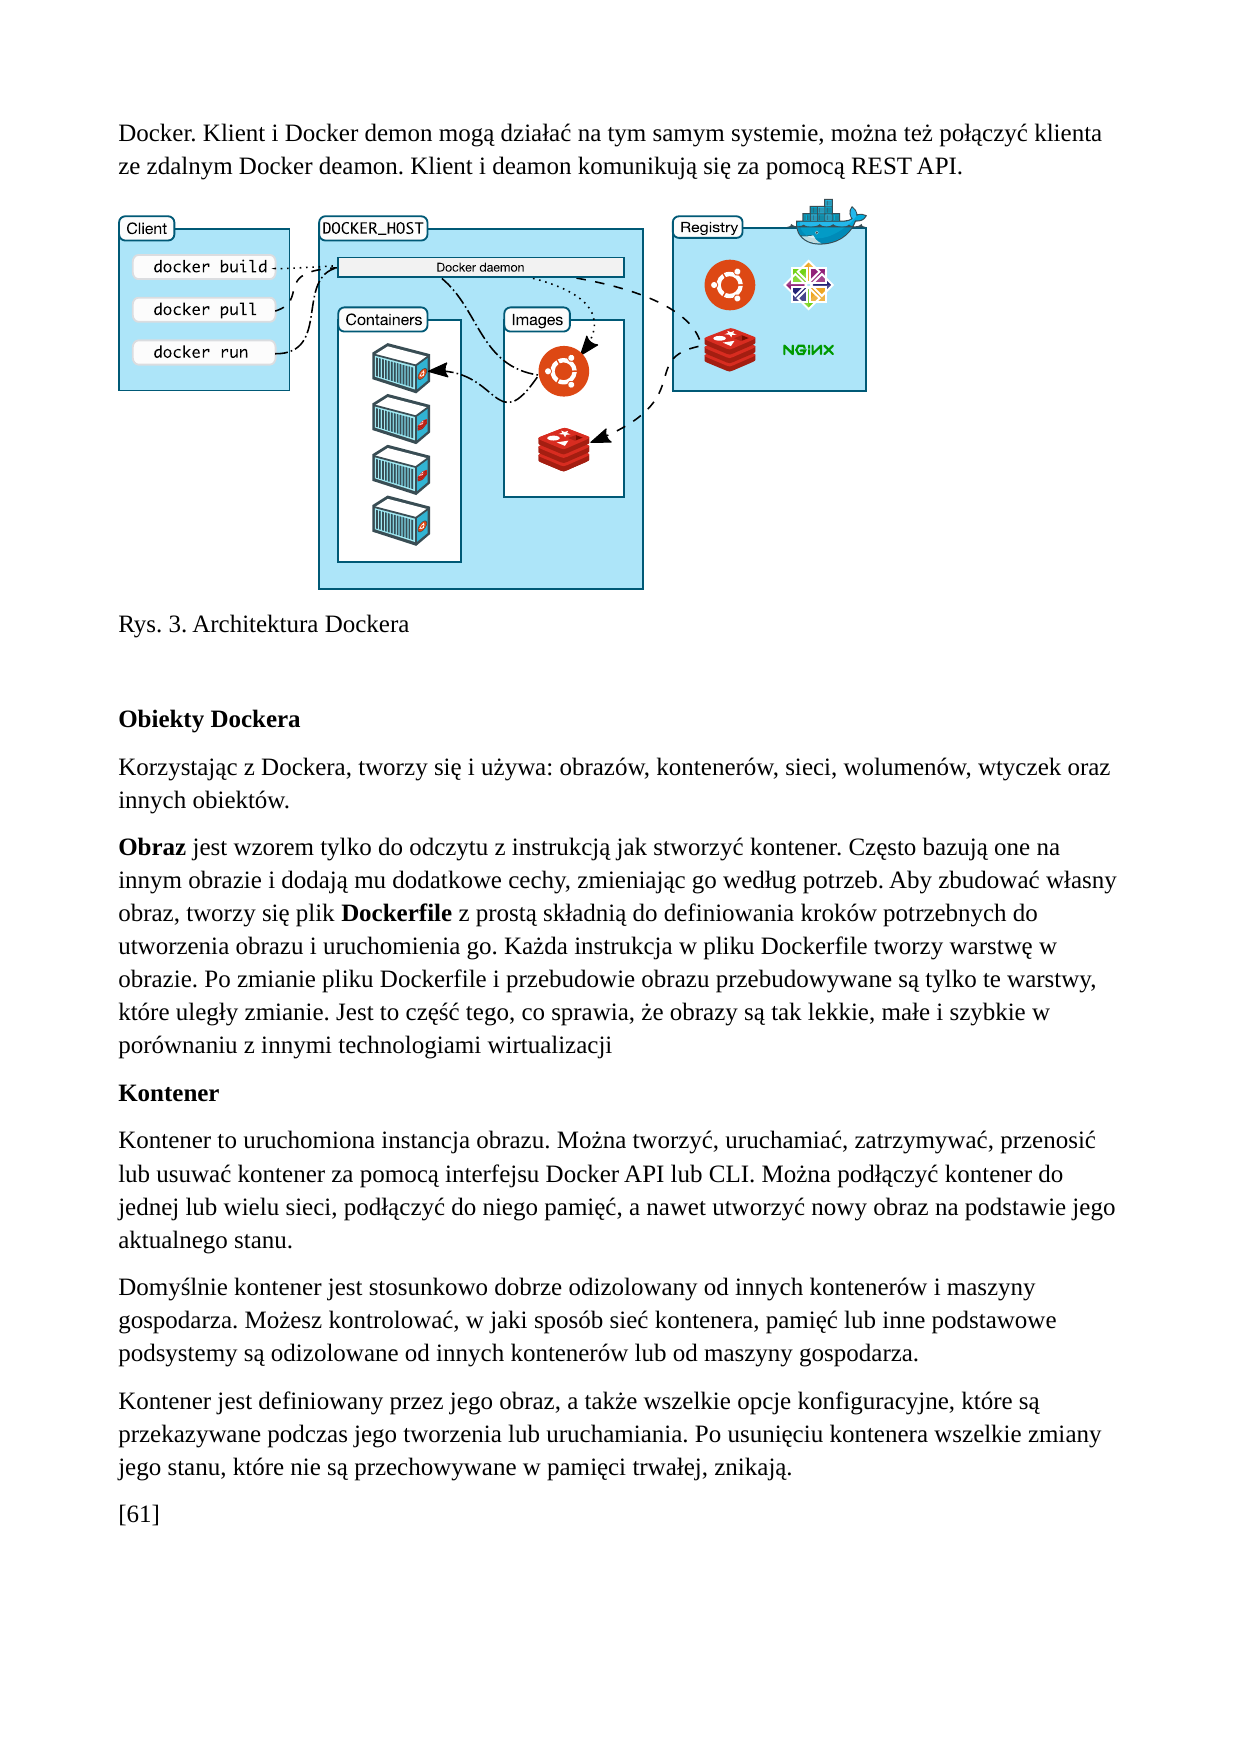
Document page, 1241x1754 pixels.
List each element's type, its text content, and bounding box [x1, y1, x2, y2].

text Rys. 3. Architektura Dockera [118, 609, 1122, 638]
text [61] [118, 1499, 1122, 1528]
text Korzystając z Dockera, tworzy się i używa: obrazów, kontenerów, sieci, wolumenów, wtyczek oraz innych obiektów. [118, 752, 1122, 813]
text Kontener [118, 1078, 1122, 1107]
text Kontener to uruchomiona instancja obrazu. Można tworzyć, uruchamiać, zatrzymywać, przenosić lub usuwać kontener za pomocą interfejsu Docker API lub CLI. Można podłączyć kontener do jednej lub wielu sieci, podłączyć do niego pamięć, a nawet utworzyć nowy obraz na podstawie jego aktualnego stanu. [118, 1126, 1122, 1253]
text Docker. Klient i Docker demon mogą działać na tym samym systemie, można też połączyć klienta ze zdalnym Docker deamon. Klient i deamon komunikują się za pomocą REST API. [118, 118, 1122, 180]
text Obiekty Dockera [118, 704, 1122, 733]
text Obraz jest wzorem tylko do odczytu z instrukcją jak stworzyć kontener. Często bazują one na innym obrazie i dodają mu dodatkowe cechy, zmieniając go według potrzeb. Aby zbudować własny obraz, tworzy się plik Dockerfile z prostą składnią do definiowania kroków potrzebnych do utworzenia obrazu i uruchomienia go. Każda instrukcja w pliku Dockerfile tworzy warstwę w obrazie. Po zmianie pliku Dockerfile i przebudowie obrazu przebudowywane są tylko te warstwy, które uległy zmianie. Jest to część tego, co sprawia, że obrazy są tak lekkie, małe i szybkie w porównaniu z innymi technologiami wirtualizacji [118, 832, 1122, 1059]
text Domyślnie kontener jest stosunkowo dobrze odizolowany od innych kontenerów i maszyny gospodarza. Możesz kontrolować, w jaki sposób sieć kontenera, pamięć lub inne podstawowe podsystemy są odizolowane od innych kontenerów lub od maszyny gospodarza. [118, 1272, 1122, 1367]
text Kontener jest definiowany przez jego obraz, a także wszelkie opcje konfiguracyjne, które są przekazywane podczas jego tworzenia lub uruchamiania. Po usunięciu kontenera wszelkie zmiany jego stanu, które nie są przechowywane w pamięci trwałej, znikają. [118, 1386, 1122, 1481]
